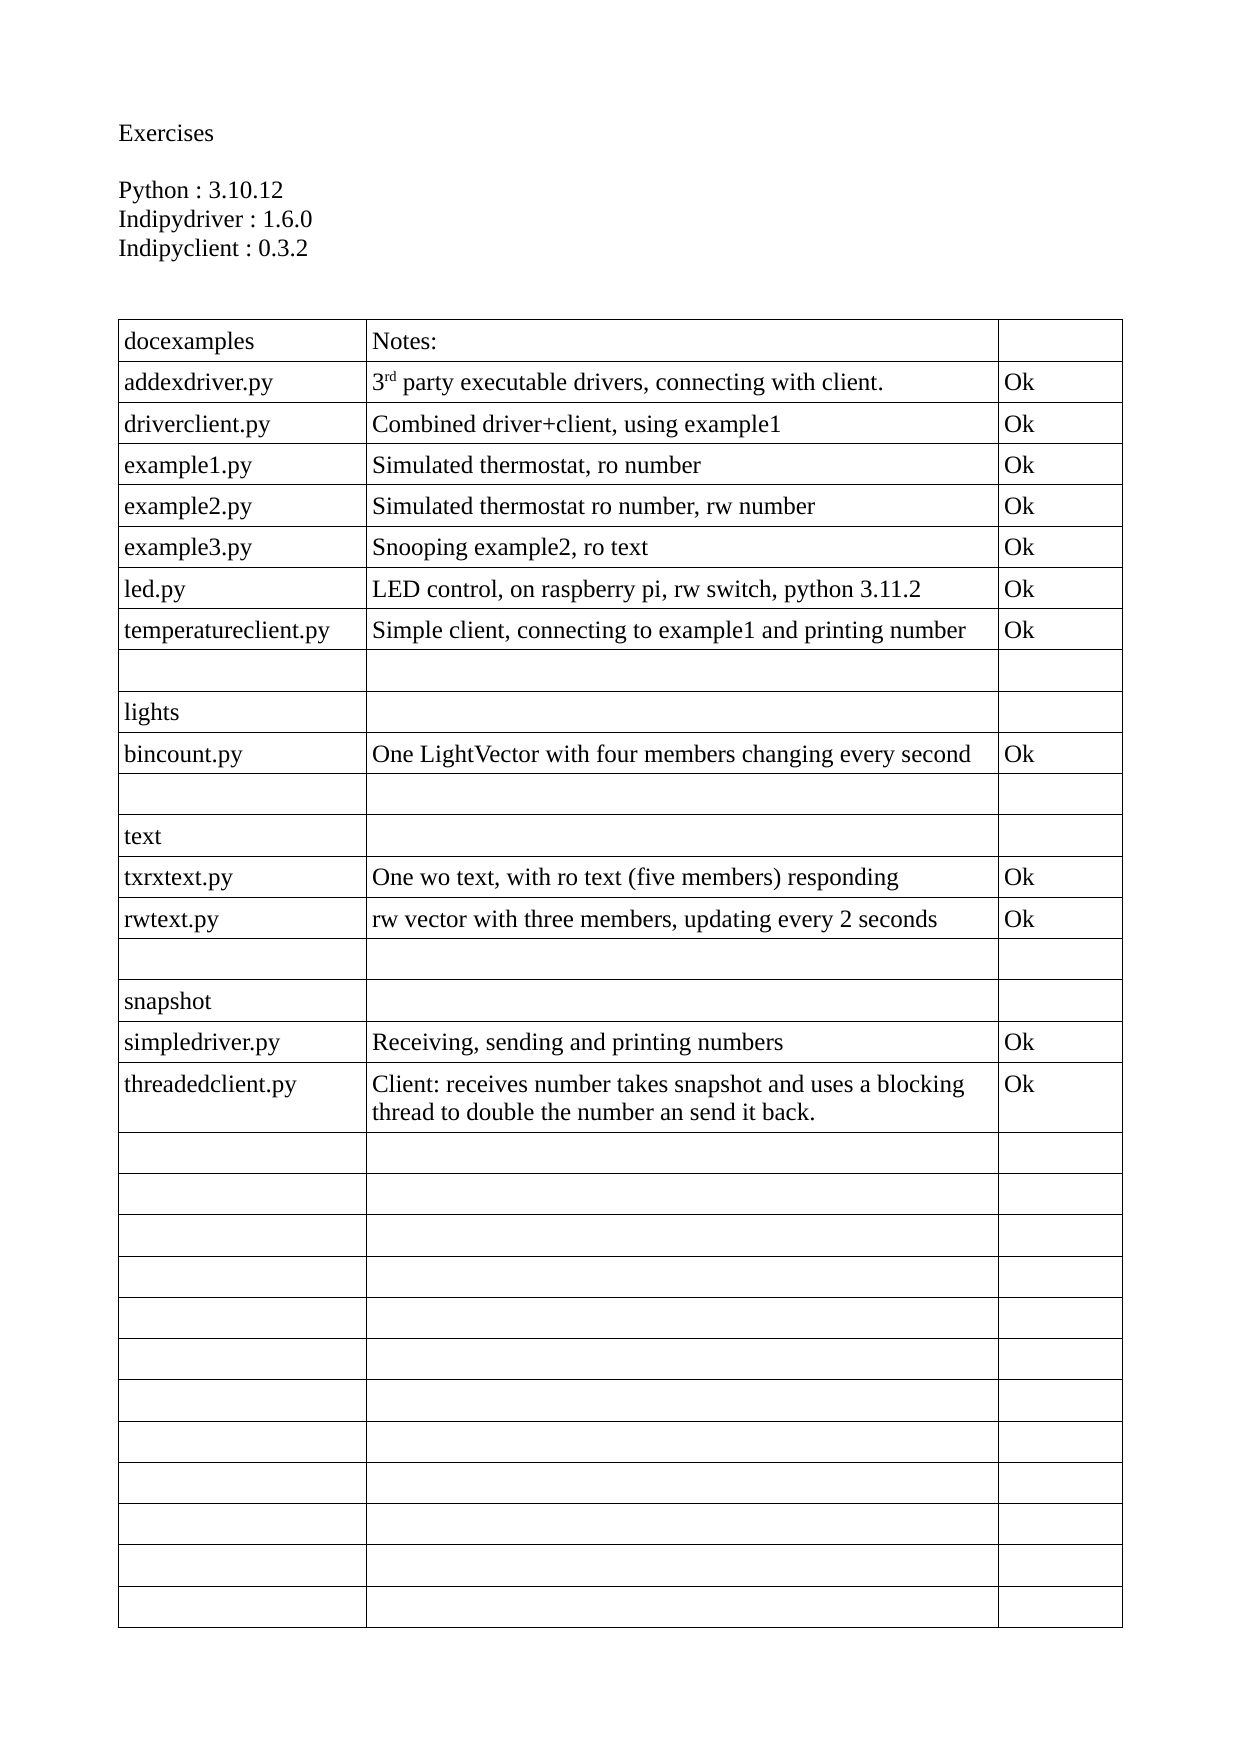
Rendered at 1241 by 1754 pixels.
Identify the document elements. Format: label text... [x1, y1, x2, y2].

table_cell [119, 774, 366, 814]
table_cell [999, 1298, 1122, 1338]
table_cell [119, 1422, 366, 1462]
table_cell [119, 1257, 366, 1297]
table_cell snapshot [119, 980, 366, 1021]
table_cell Ok [999, 733, 1122, 773]
table_cell [999, 1504, 1122, 1544]
table_cell addexdriver.py [119, 362, 366, 402]
table_cell rwtext.py [119, 898, 366, 938]
table_cell [119, 1298, 366, 1338]
table_cell LED control, on raspberry pi, rw switch, python 3.11.2 [367, 568, 998, 608]
table_cell example2.py [119, 485, 366, 526]
table_cell [119, 1174, 366, 1214]
table_cell [367, 1380, 998, 1421]
table_cell [367, 1257, 998, 1297]
table_cell [367, 1504, 998, 1544]
table_cell Simple client, connecting to example1 and printing number [367, 609, 998, 649]
table_cell [999, 1174, 1122, 1214]
table_cell [119, 939, 366, 979]
table_cell [999, 1587, 1122, 1627]
table_cell [367, 1545, 998, 1586]
table_cell rw vector with three members, updating every 2 seconds [367, 898, 998, 938]
table_cell example1.py [119, 444, 366, 484]
table_cell [367, 939, 998, 979]
table_cell Ok [999, 1022, 1122, 1062]
table_cell bincount.py [119, 733, 366, 773]
table_cell [367, 1133, 998, 1173]
table_header Notes: [367, 320, 998, 361]
table_cell [119, 1545, 366, 1586]
table_cell [999, 1463, 1122, 1503]
table_cell Ok [999, 444, 1122, 484]
table_cell [119, 1380, 366, 1421]
table_cell Snooping example2, ro text [367, 527, 998, 567]
table_cell Receiving, sending and printing numbers [367, 1022, 998, 1062]
table_cell [367, 1422, 998, 1462]
table_cell 3rd party executable drivers, connecting with client. [367, 362, 998, 402]
table_cell temperatureclient.py [119, 609, 366, 649]
table_cell Ok [999, 898, 1122, 938]
table_cell driverclient.py [119, 403, 366, 443]
table_cell [999, 939, 1122, 979]
table_cell [999, 1380, 1122, 1421]
table_cell [999, 774, 1122, 814]
table_cell Ok [999, 362, 1122, 402]
table_cell simpledriver.py [119, 1022, 366, 1062]
text Indipyclient : 0.3.2 [118, 233, 1122, 262]
table_cell Ok [999, 609, 1122, 649]
table_cell Ok [999, 485, 1122, 526]
table_cell [119, 1133, 366, 1173]
table_cell [119, 1463, 366, 1503]
table_cell [367, 774, 998, 814]
table_cell [367, 1339, 998, 1379]
table_cell [119, 1504, 366, 1544]
table_cell Ok [999, 1063, 1122, 1132]
table_cell Ok [999, 403, 1122, 443]
table_cell [999, 1422, 1122, 1462]
table_cell [367, 1463, 998, 1503]
text Indipydriver : 1.6.0 [118, 204, 1122, 233]
text Exercises [118, 118, 1122, 147]
table_cell Ok [999, 568, 1122, 608]
table_cell text [119, 815, 366, 856]
table_cell [999, 1339, 1122, 1379]
table_cell [999, 1257, 1122, 1297]
table_cell [367, 692, 998, 732]
table_cell txrxtext.py [119, 857, 366, 897]
table_cell Combined driver+client, using example1 [367, 403, 998, 443]
table_cell [999, 1133, 1122, 1173]
table_cell [367, 1215, 998, 1256]
table_cell [999, 1545, 1122, 1586]
table_cell [119, 1215, 366, 1256]
table_cell [999, 650, 1122, 691]
table_cell lights [119, 692, 366, 732]
table_cell [119, 650, 366, 691]
table_cell One wo text, with ro text (five members) responding [367, 857, 998, 897]
table_cell Client: receives number takes snapshot and uses a blocking thread to double the number an send it back. [367, 1063, 998, 1132]
table_header [999, 320, 1122, 361]
table_cell [367, 650, 998, 691]
table_cell [367, 980, 998, 1021]
table_cell [367, 1174, 998, 1214]
table_cell Ok [999, 857, 1122, 897]
table_cell Simulated thermostat ro number, rw number [367, 485, 998, 526]
table_cell example3.py [119, 527, 366, 567]
table_cell One LightVector with four members changing every second [367, 733, 998, 773]
table_header docexamples [119, 320, 366, 361]
table_cell Simulated thermostat, ro number [367, 444, 998, 484]
table_cell [999, 815, 1122, 856]
table_cell threadedclient.py [119, 1063, 366, 1132]
table_cell [119, 1587, 366, 1627]
text Python : 3.10.12 [118, 176, 1122, 204]
table_cell [119, 1339, 366, 1379]
table_cell [999, 980, 1122, 1021]
table_cell [367, 815, 998, 856]
table_cell [367, 1587, 998, 1627]
table_cell [999, 692, 1122, 732]
table_cell [367, 1298, 998, 1338]
table_cell Ok [999, 527, 1122, 567]
table_cell [999, 1215, 1122, 1256]
table_cell led.py [119, 568, 366, 608]
